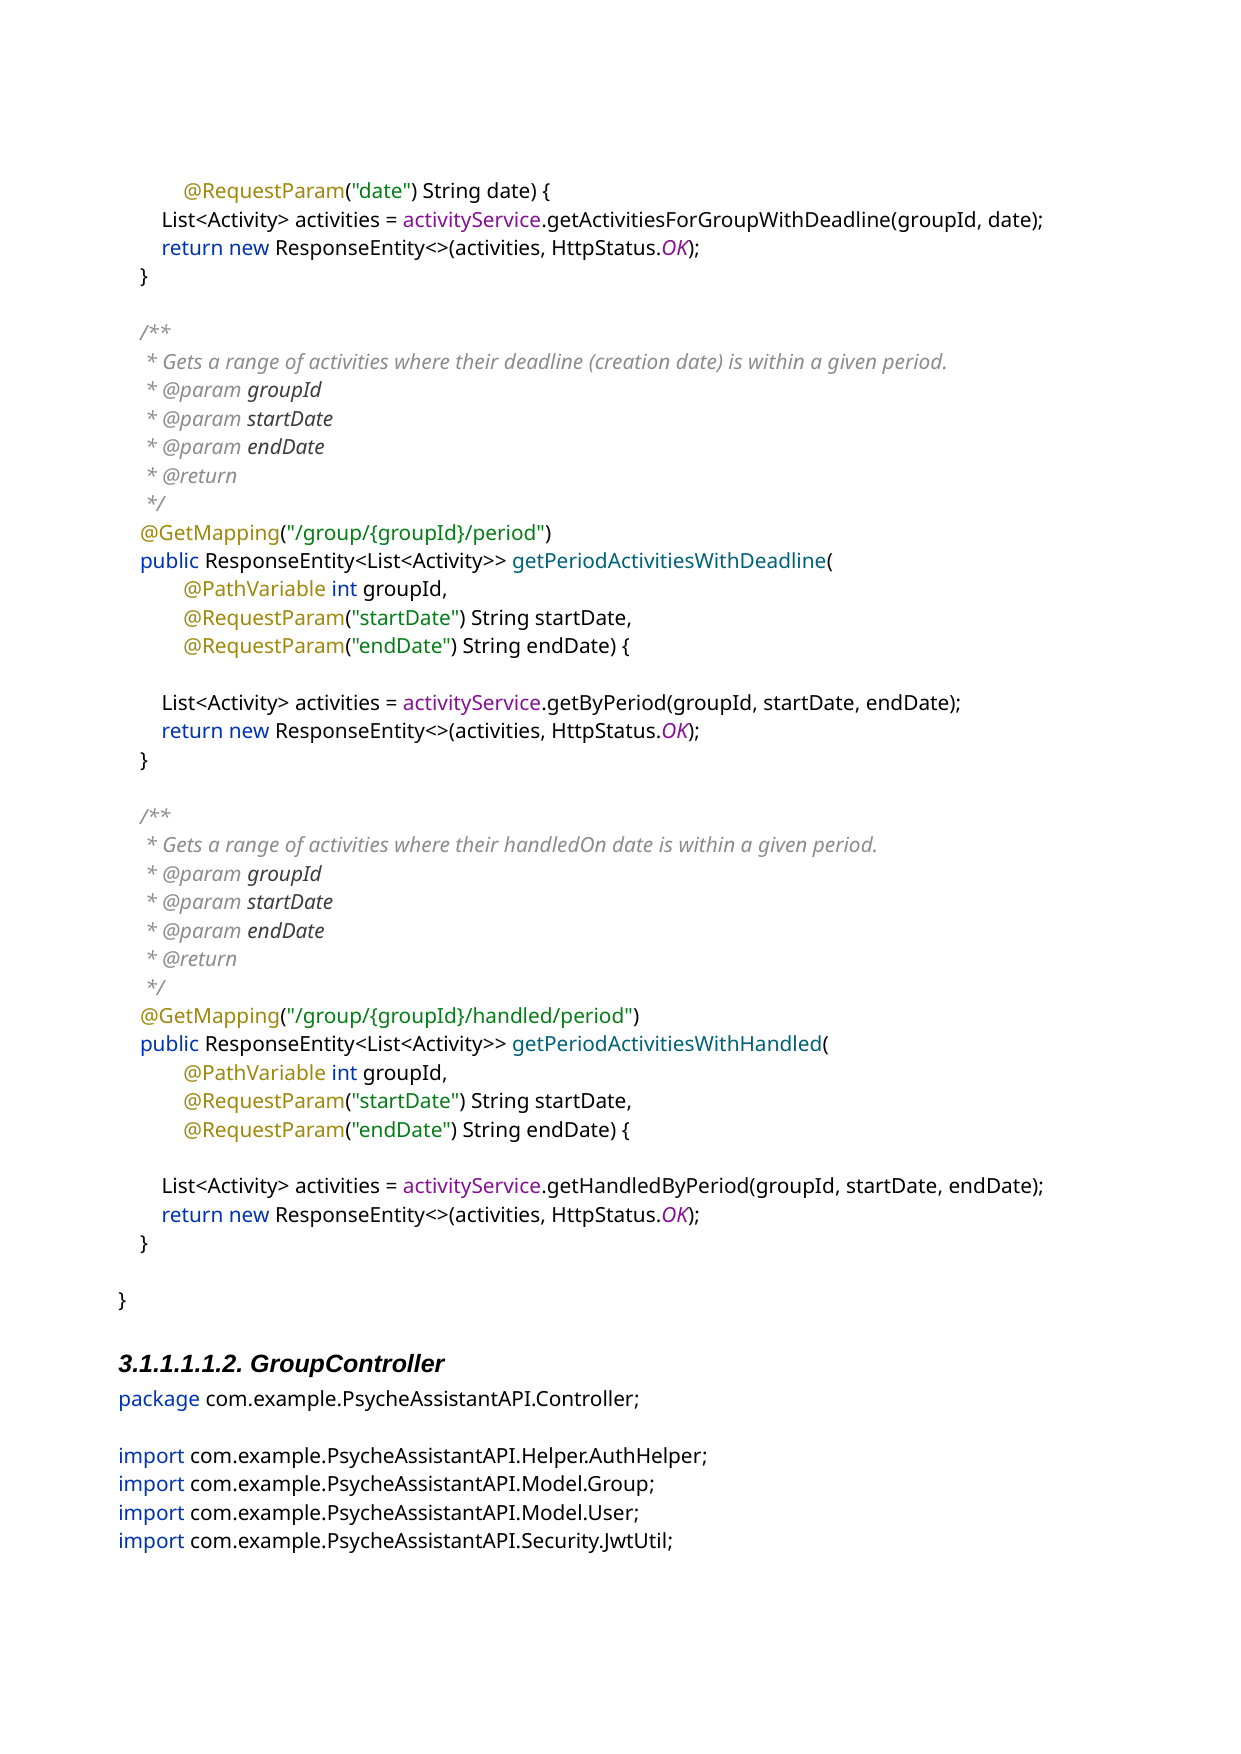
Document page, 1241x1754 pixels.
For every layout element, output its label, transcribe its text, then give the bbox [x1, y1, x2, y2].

text package com.example.PsycheAssistantAPI.Controller; import com.example.PsycheAssistantAPI.Helper.AuthHelper; import com.example.PsycheAssistantAPI.Model.Group; import com.example.PsycheAssistantAPI.Model.User; import com.example.PsycheAssistantAPI.Security.JwtUtil; [118, 1384, 1122, 1554]
text @RequestParam("date") String date) { List<Activity> activities = activityService.getActivitiesForGroupWithDeadline(groupId, date); return new ResponseEntity<>(activities, HttpStatus.OK); } /** * Gets a range of activities where their deadline (creation date) is within a given period. * @param groupId * @param startDate * @param endDate * @return */ @GetMapping("/group/{groupId}/period") public ResponseEntity<List<Activity>> getPeriodActivitiesWithDeadline( @PathVariable int groupId, @RequestParam("startDate") String startDate, @RequestParam("endDate") String endDate) { List<Activity> activities = activityService.getByPeriod(groupId, startDate, endDate); return new ResponseEntity<>(activities, HttpStatus.OK); } /** * Gets a range of activities where their handledOn date is within a given period. * @param groupId * @param startDate * @param endDate * @return */ @GetMapping("/group/{groupId}/handled/period") public ResponseEntity<List<Activity>> getPeriodActivitiesWithHandled( @PathVariable int groupId, @RequestParam("startDate") String startDate, @RequestParam("endDate") String endDate) { List<Activity> activities = activityService.getHandledByPeriod(groupId, startDate, endDate); return new ResponseEntity<>(activities, HttpStatus.OK); } } [118, 176, 1122, 1314]
subtitle 3.1.1.1.1.2. GroupController [118, 1349, 1122, 1378]
